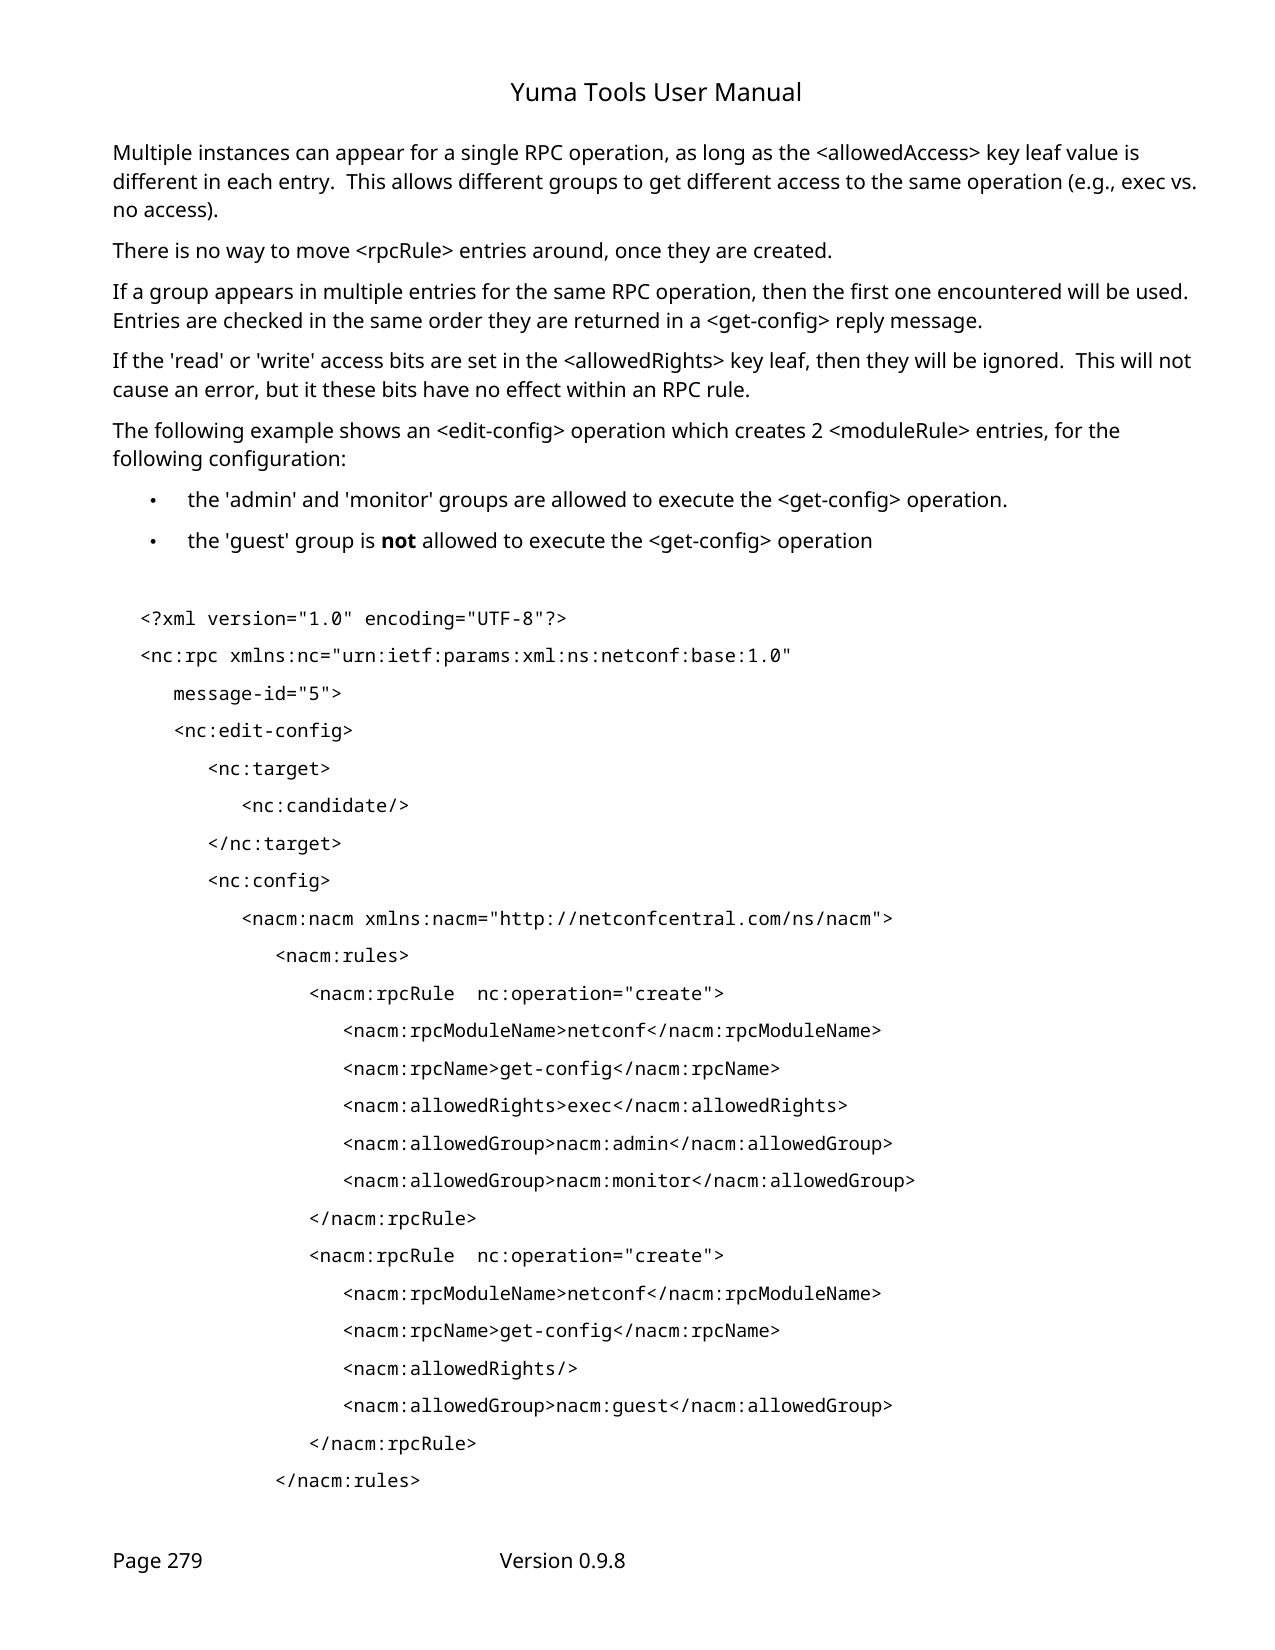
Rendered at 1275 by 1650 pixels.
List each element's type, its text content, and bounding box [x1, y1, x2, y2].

text Multiple instances can appear for a single RPC operation, as long as the <allowedAccess> key leaf value is different in each entry. This allows different groups to get different access to the same operation (e.g., exec vs. no access). [112, 138, 1200, 224]
text If the 'read' or 'write' access bits are set in the <allowedRights> key leaf, then they will be ignored. This will not cause an error, but it these bits have no effect within an RPC rule. [112, 347, 1200, 403]
list the 'admin' and 'monitor' groups are allowed to execute the <get-config> operation. [150, 485, 1200, 514]
text <nacm:rpcName>get-config</nacm:rpcName> [139, 1317, 1200, 1343]
text <nacm:rules> [139, 942, 1200, 968]
text <nacm:rpcModuleName>netconf</nacm:rpcModuleName> [139, 1280, 1200, 1305]
text <nc:edit-config> [139, 717, 1200, 743]
list the 'guest' group is not allowed to execute the <get-config> operation [150, 526, 1200, 555]
text <nacm:rpcModuleName>netconf</nacm:rpcModuleName> [139, 1017, 1200, 1043]
text </nc:target> [139, 830, 1200, 855]
text </nacm:rpcRule> [139, 1205, 1200, 1230]
text message-id="5"> [139, 680, 1200, 705]
text There is no way to move <rpcRule> entries around, once they are created. [112, 236, 1200, 265]
text <nacm:allowedRights>exec</nacm:allowedRights> [139, 1092, 1200, 1118]
text If a group appears in multiple entries for the same RPC operation, then the first one encountered will be used. Entries are checked in the same order they are returned in a <get-config> reply message. [112, 277, 1200, 334]
text <nacm:allowedRights/> [139, 1355, 1200, 1380]
text </nacm:rpcRule> [139, 1430, 1200, 1455]
text </nacm:rules> [139, 1467, 1200, 1493]
text <nacm:rpcRule nc:operation="create"> [139, 980, 1200, 1005]
text <nacm:rpcRule nc:operation="create"> [139, 1242, 1200, 1268]
text <nc:target> [139, 755, 1200, 780]
text <nc:rpc xmlns:nc="urn:ietf:params:xml:ns:netconf:base:1.0" [139, 642, 1200, 668]
text <?xml version="1.0" encoding="UTF-8"?> [139, 605, 1200, 630]
text <nc:config> [139, 867, 1200, 893]
text <nacm:allowedGroup>nacm:admin</nacm:allowedGroup> [139, 1130, 1200, 1155]
text <nacm:nacm xmlns:nacm="http://netconfcentral.com/ns/nacm"> [139, 905, 1200, 930]
text <nacm:allowedGroup>nacm:guest</nacm:allowedGroup> [139, 1392, 1200, 1418]
text <nacm:rpcName>get-config</nacm:rpcName> [139, 1055, 1200, 1080]
text <nc:candidate/> [139, 792, 1200, 818]
text <nacm:allowedGroup>nacm:monitor</nacm:allowedGroup> [139, 1167, 1200, 1193]
text The following example shows an <edit-config> operation which creates 2 <moduleRule> entries, for the following configuration: [112, 416, 1200, 473]
